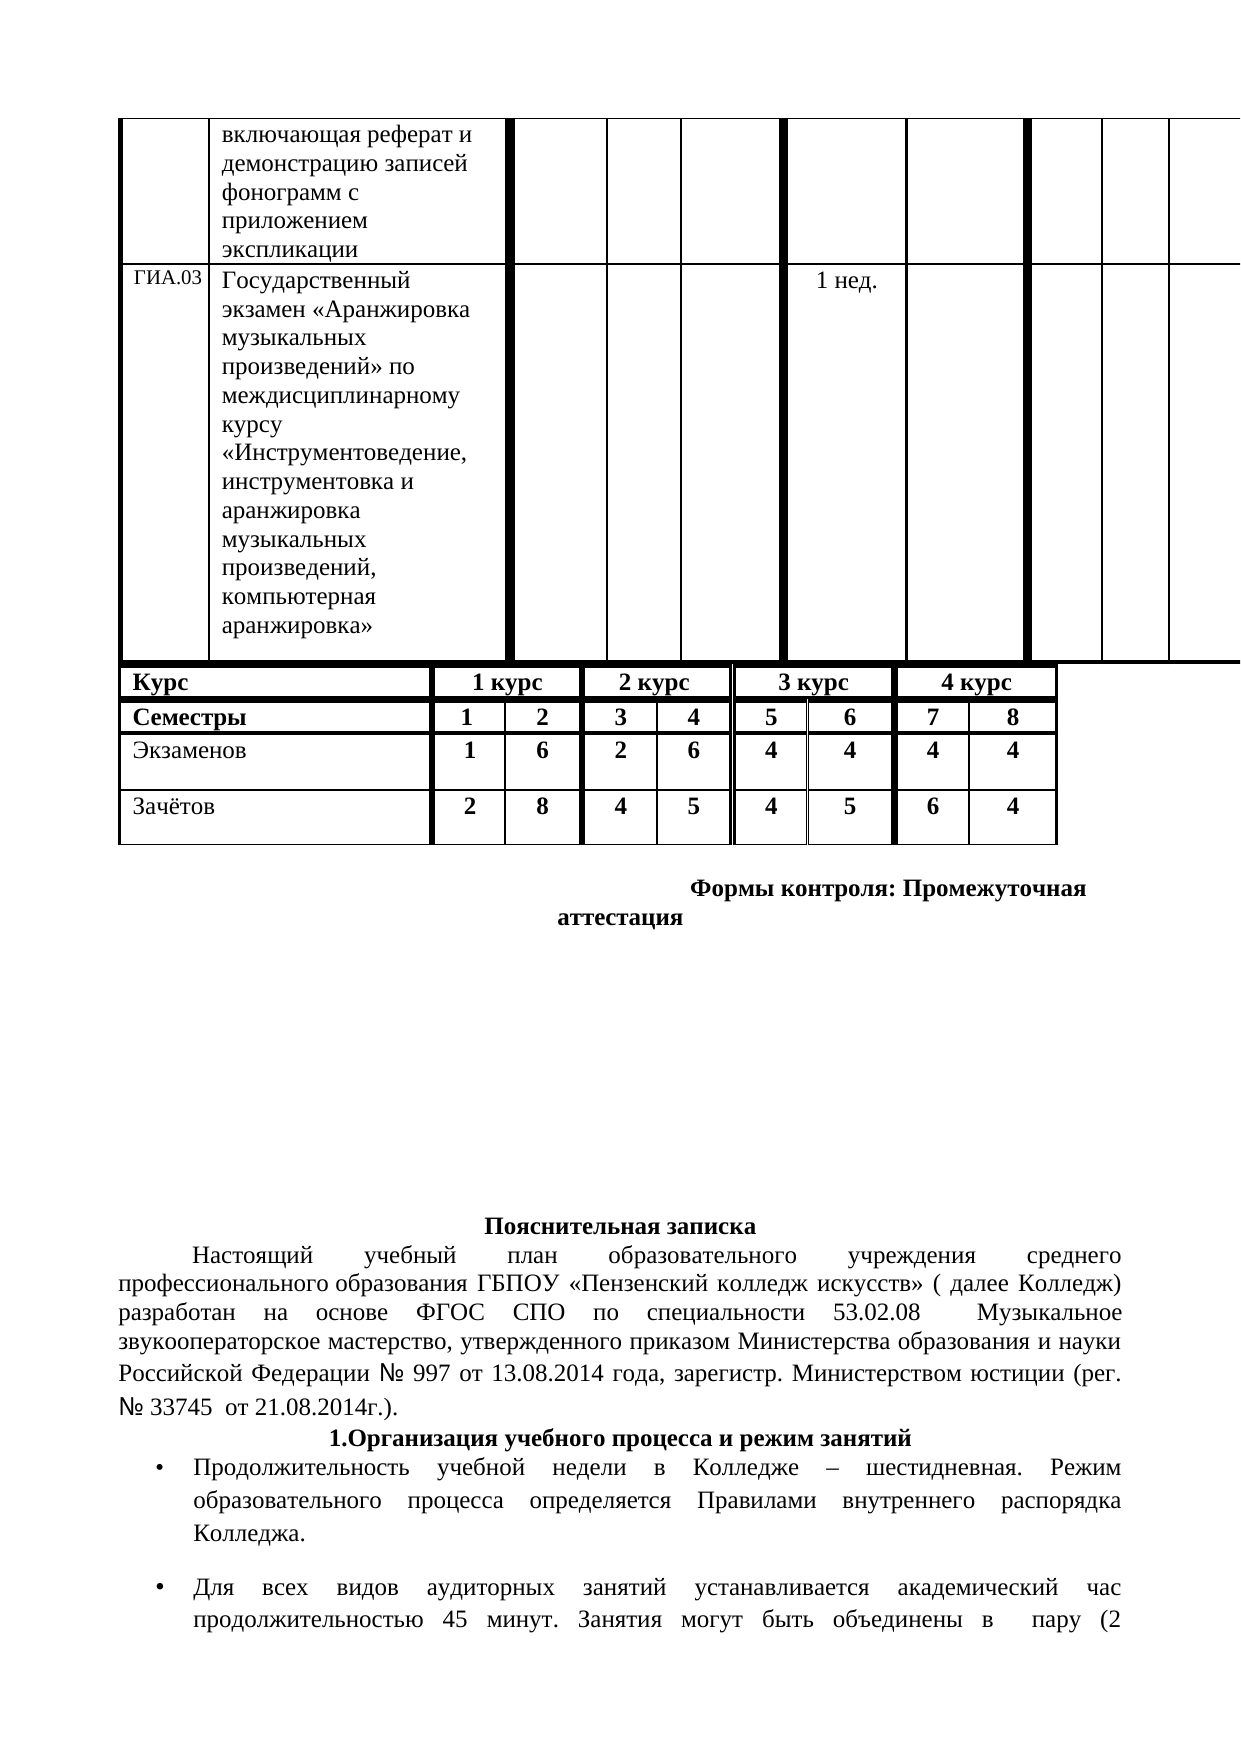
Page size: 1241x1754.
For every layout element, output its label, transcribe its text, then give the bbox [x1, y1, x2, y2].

table_cell 4 [585, 791, 656, 844]
table_cell [123, 119, 208, 263]
table_cell [682, 119, 779, 263]
table_cell 7 [898, 703, 968, 731]
table_cell [515, 265, 606, 660]
table_cell 8 [970, 703, 1055, 731]
table_cell 8 [506, 791, 579, 844]
table_cell [1032, 265, 1101, 660]
table_cell 1 курс [435, 668, 579, 696]
table_cell 4 курс [898, 668, 1055, 696]
table_cell Курс [121, 668, 429, 696]
table_cell [788, 119, 905, 263]
table_cell [908, 265, 1023, 660]
table_cell 2 [435, 791, 504, 844]
table_cell 4 [736, 735, 806, 789]
table_cell 1 нед. [788, 265, 905, 660]
table_cell ГИА.03 [123, 265, 208, 660]
table_cell 1 [435, 735, 504, 789]
table_cell Государственный экзамен «Аранжировка музыкальных произведений» по междисциплинарному курсу «Инструментоведение, инструментовка и аранжировка музыкальных произведений, компьютерная аранжировка» [210, 265, 505, 660]
table_cell 6 [898, 791, 968, 844]
table_cell 5 [809, 791, 891, 844]
table_cell Зачётов [121, 791, 429, 844]
table_cell Экзаменов [121, 735, 429, 789]
table_cell [515, 119, 606, 263]
table_cell Семестры [121, 703, 429, 731]
table_cell [1170, 119, 1240, 263]
table_cell [1103, 265, 1168, 660]
table_cell [1103, 119, 1168, 263]
table_cell 3 [585, 703, 656, 731]
text Настоящий учебный план образовательного учреждения среднего профессионального образования ГБПОУ «Пензенский колледж искусств» ( далее Колледж) разработан на основе ФГОС СПО по специальности 53.02.08 Музыкальное звукооператорское мастерство, утвержденного приказом Министерства образования и науки Российской Федерации № 997 от 13.08.2014 года, зарегистр. Министерством юстиции (рег. № 33745 от 21.08.2014г.). [118, 1240, 1122, 1423]
table_cell [608, 265, 680, 660]
table_cell 6 [809, 703, 891, 731]
table_cell 6 [506, 735, 579, 789]
list Продолжительность учебной недели в Колледже – шестидневная. Режим образовательного процесса определяется Правилами внутреннего распорядка Колледжа. [156, 1452, 1122, 1546]
table_cell [1032, 119, 1101, 263]
text 1.Организация учебного процесса и режим занятий [118, 1423, 1122, 1452]
table_cell [908, 119, 1023, 263]
table_cell 2 [585, 735, 656, 789]
table_cell 4 [970, 735, 1055, 789]
table_cell 2 [506, 703, 579, 731]
table_cell [608, 119, 680, 263]
table_cell 5 [736, 703, 806, 731]
table_cell 4 [809, 735, 891, 789]
table_cell 1 [435, 703, 504, 731]
table_cell 4 [736, 791, 806, 844]
text Пояснительная записка [118, 1211, 1122, 1240]
table_cell [682, 265, 779, 660]
table_cell 4 [898, 735, 968, 789]
table_cell 2 курс [585, 668, 729, 696]
list Для всех видов аудиторных занятий устанавливается академический час продолжительностью 45 минут. Занятия могут быть объединены в пару (2 [156, 1572, 1122, 1633]
table_cell 5 [658, 791, 729, 844]
text Формы контроля: Промежуточная аттестация [118, 873, 1122, 931]
table_cell 6 [658, 735, 729, 789]
table_cell 4 [970, 791, 1055, 844]
table_cell включающая реферат и демонстрацию записей фонограмм с приложением экспликации [210, 119, 505, 263]
table_cell 3 курс [736, 668, 891, 696]
table_cell 4 [658, 703, 729, 731]
table_cell [1170, 265, 1240, 660]
